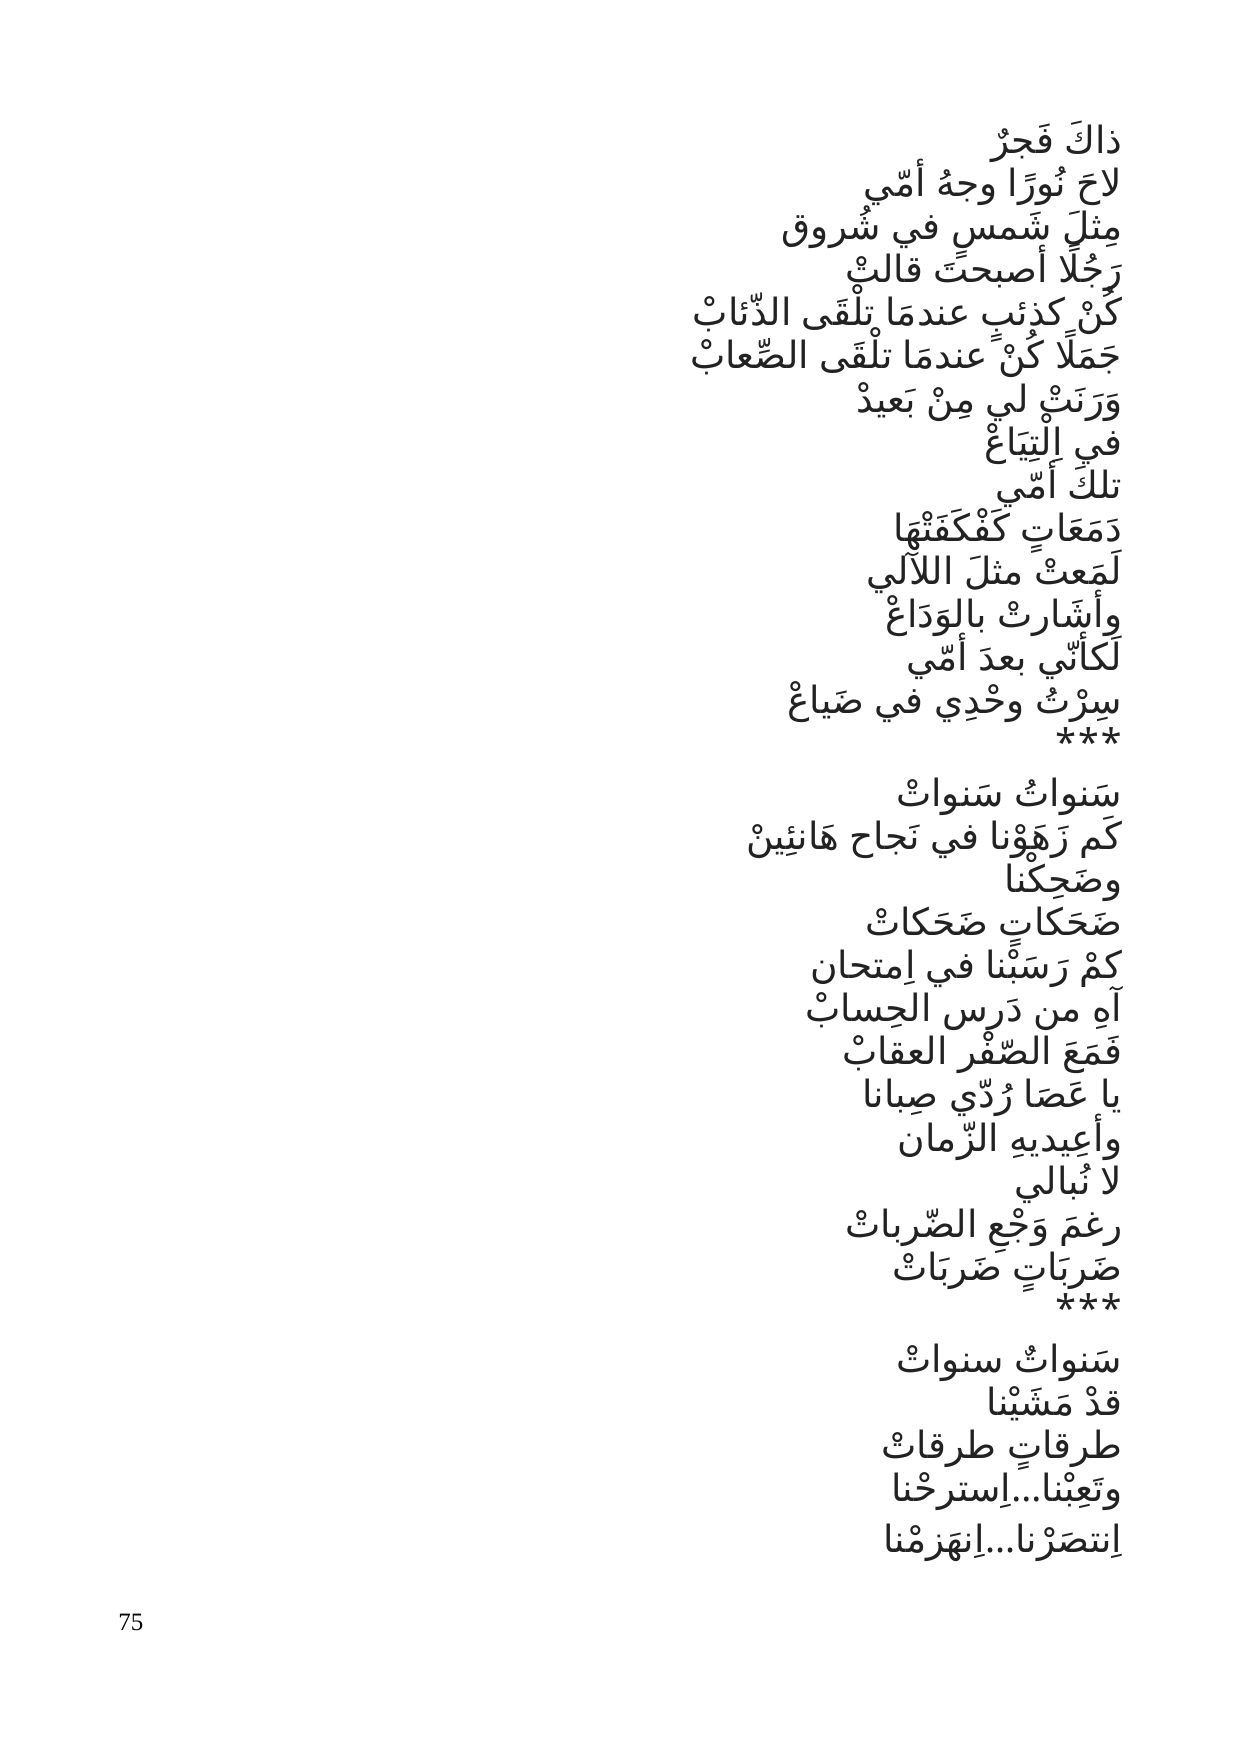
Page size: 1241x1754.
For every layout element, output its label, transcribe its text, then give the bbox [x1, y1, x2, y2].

text دَمَعَاتٍ كَفْكَفَتْهَا [118, 506, 1122, 549]
text لاحَ نُورًا وجهُ أمّي [118, 161, 1122, 204]
text *** [118, 722, 1122, 771]
text فَمَعَ الصّفْر العقابْ [118, 1029, 1122, 1073]
text لا نُبالي [118, 1159, 1122, 1202]
text مِثلَ شَمسٍ في شُروق [118, 204, 1122, 247]
text ذاكَ فَجرٌ [118, 118, 1122, 161]
text وَرَنَتْ لي مِنْ بَعيدْ [118, 377, 1122, 420]
text سَنواتٌ سنواتْ [118, 1337, 1122, 1380]
text رغمَ وَجْعِ الضّرباتْ [118, 1202, 1122, 1245]
text ضَحَكاتٍ ضَحَكاتْ [118, 900, 1122, 943]
text وأعِيديهِ الزّمان [118, 1116, 1122, 1159]
text سِرْتُ وحْدِي في ضَياعْ [118, 679, 1122, 722]
text تلكَ أمّي [118, 463, 1122, 506]
text آهِ من دَرس الحِسابْ [118, 986, 1122, 1029]
text كمْ رَسَبْنا في اِمتحان [118, 943, 1122, 986]
text *** [118, 1288, 1122, 1337]
text وأشَارتْ بالوَدَاعْ [118, 592, 1122, 636]
text جَمَلًا كُنْ عندمَا تلْقَى الصِّعابْ [118, 334, 1122, 377]
text لَكأنّي بعدَ أمّي [118, 636, 1122, 679]
text رَجُلًا أصبحتَ قالتْ [118, 247, 1122, 291]
text لَمَعتْ مثلَ اللآلي [118, 549, 1122, 592]
text اِنتصَرْنا...اِنهَزمْنا [118, 1517, 1122, 1567]
text يا عَصَا رُدّي صِبانا [118, 1073, 1122, 1116]
text طرقاتٍ طرقاتْ [118, 1423, 1122, 1466]
text في اِلْتِيَاعْ [118, 420, 1122, 463]
text سَنواتُ سَنواتْ [118, 771, 1122, 814]
text وضَحِكْنا [118, 857, 1122, 900]
text كَم زَهَوْنا في نَجاح هَانئِينْ [118, 814, 1122, 857]
text وتَعِبْنا...اِسترحْنا [118, 1466, 1122, 1517]
text قدْ مَشَيْنا [118, 1380, 1122, 1423]
text كُنْ كذئبٍ عندمَا تلْقَى الذّئابْ [118, 291, 1122, 334]
text ضَربَاتٍ ضَربَاتْ [118, 1245, 1122, 1288]
